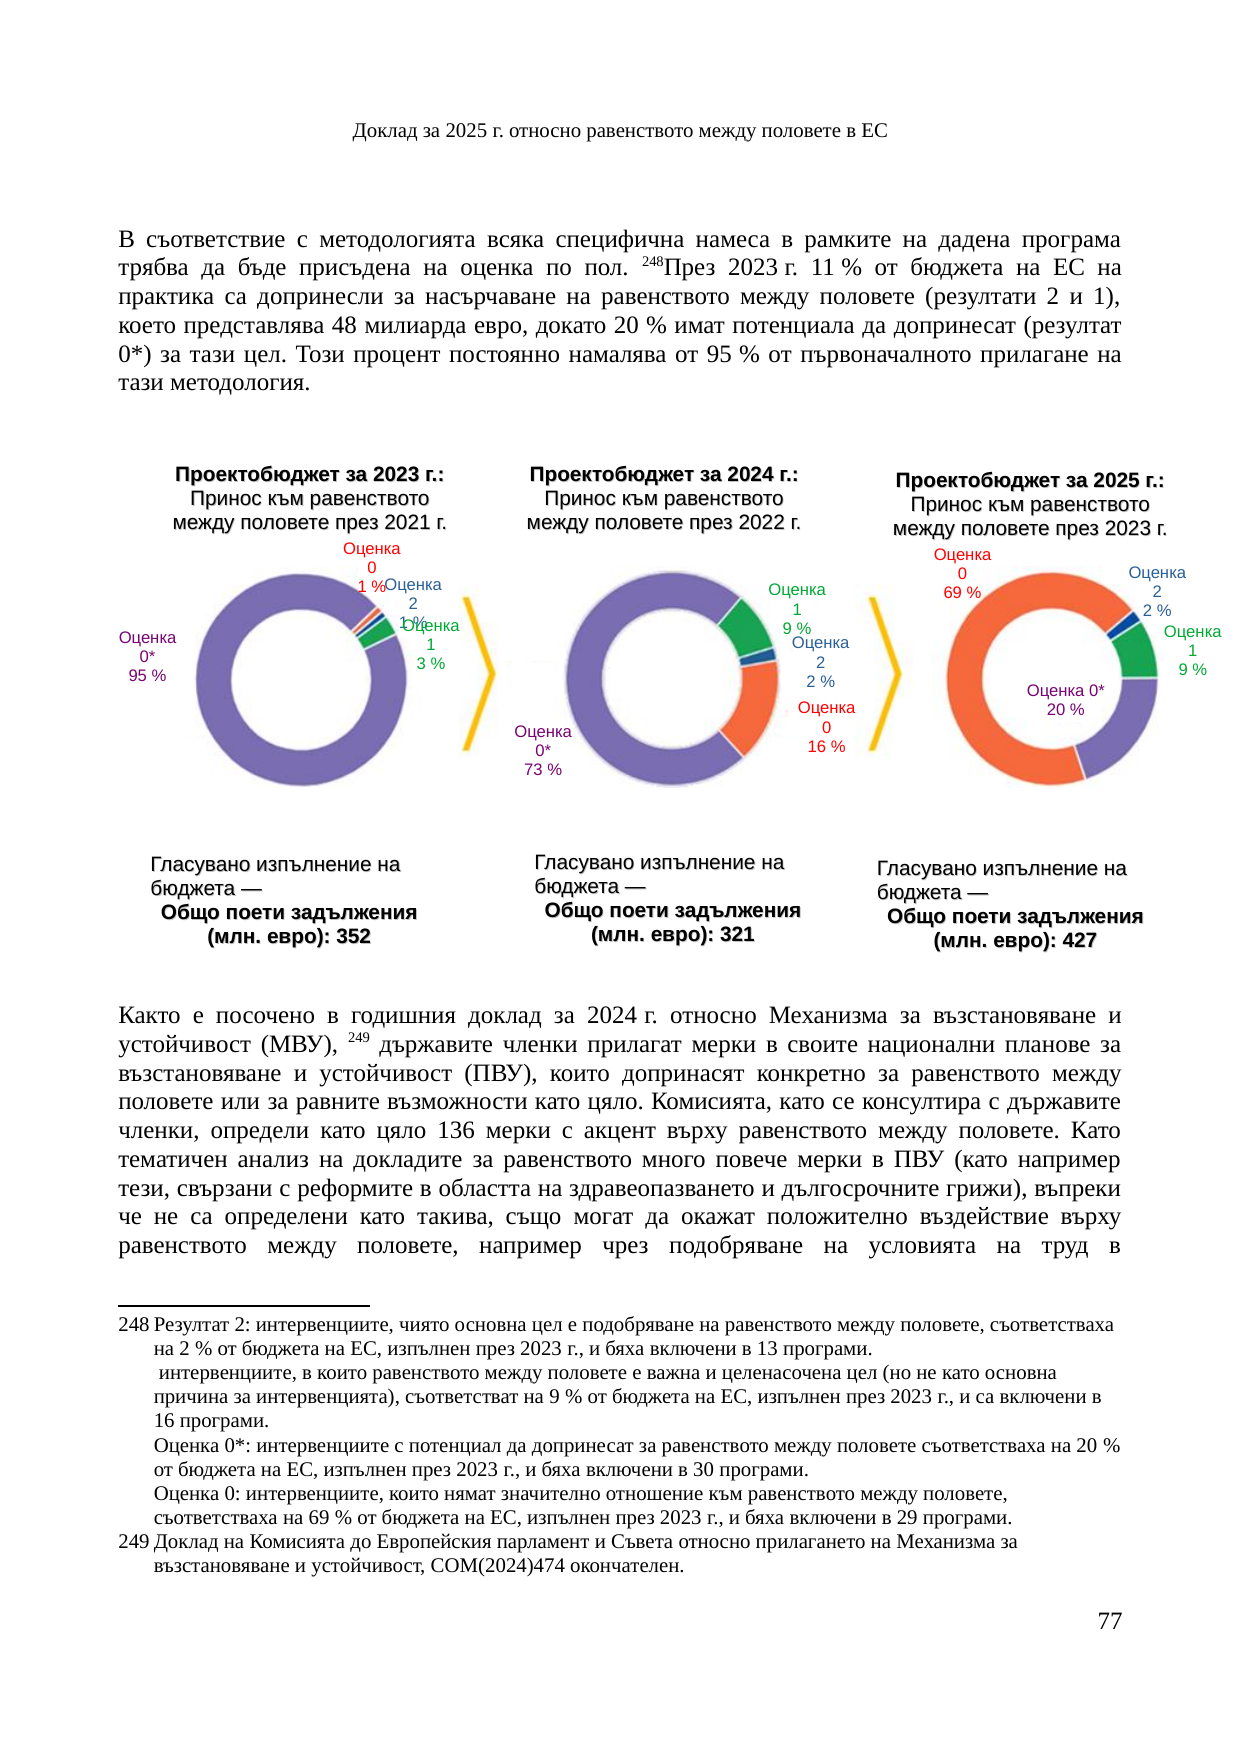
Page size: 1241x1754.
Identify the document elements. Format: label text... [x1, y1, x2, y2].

text Както е посочено в годишния доклад за 2024 г. относно Механизма за възстановяване и устойчивост (МВУ), държавите членки прилагат мерки в своите национални планове за възстановяване и устойчивост (ПВУ), които допринасят конкретно за равенството между половете или за равните възможности като цяло. Комисията, като се консултира с държавите членки, определи като цяло 136 мерки с акцент върху равенството между половете. Като тематичен анализ на докладите за равенството много повече мерки в ПВУ (като например тези, свързани с реформите в областта на здравеопазването и дългосрочните грижи), въпреки че не са определени като такива, също могат да окажат положително въздействие върху равенството между половете, например чрез подобряване на условията на труд в [118, 1000, 1122, 1259]
text Доклад на Комисията до Европейския парламент и Съвета относно прилагането на Механизма за възстановяване и устойчивост, COM(2024)474 окончателен. [118, 1529, 1122, 1577]
text В съответствие с методологията всяка специфична намеса в рамките на дадена програма трябва да бъде присъдена на оценка по пол. През 2023 г. 11 % от бюджета на ЕС на практика са допринесли за насърчаване на равенството между половете (резултати 2 и 1), което представлява 48 милиарда евро, докато 20 % имат потенциала да допринесат (резултат 0*) за тази цел. Този процент постоянно намалява от 95 % от първоначалното прилагане на тази методология. [118, 224, 1122, 396]
picture [182, 566, 1164, 788]
picture [1130, 568, 1139, 577]
text Резултат 2: интервенциите, чиято основна цел е подобряване на равенството между половете, съответстваха на 2 % от бюджета на ЕС, изпълнен през 2023 г., и бяха включени в 13 програми. интервенциите, в които равенството между половете е важна и целенасочена цел (но не като основна причина за интервенцията), съответстват на 9 % от бюджета на ЕС, изпълнен през 2023 г., и са включени в 16 програми. Оценка 0*: интервенциите с потенциал да допринесат за равенството между половете съответстваха на 20 % от бюджета на ЕС, изпълнен през 2023 г., и бяха включени в 30 програми. Оценка 0: интервенциите, които нямат значително отношение към равенството между половете, съответстваха на 69 % от бюджета на ЕС, изпълнен през 2023 г., и бяха включени в 29 програми. [118, 1312, 1122, 1529]
